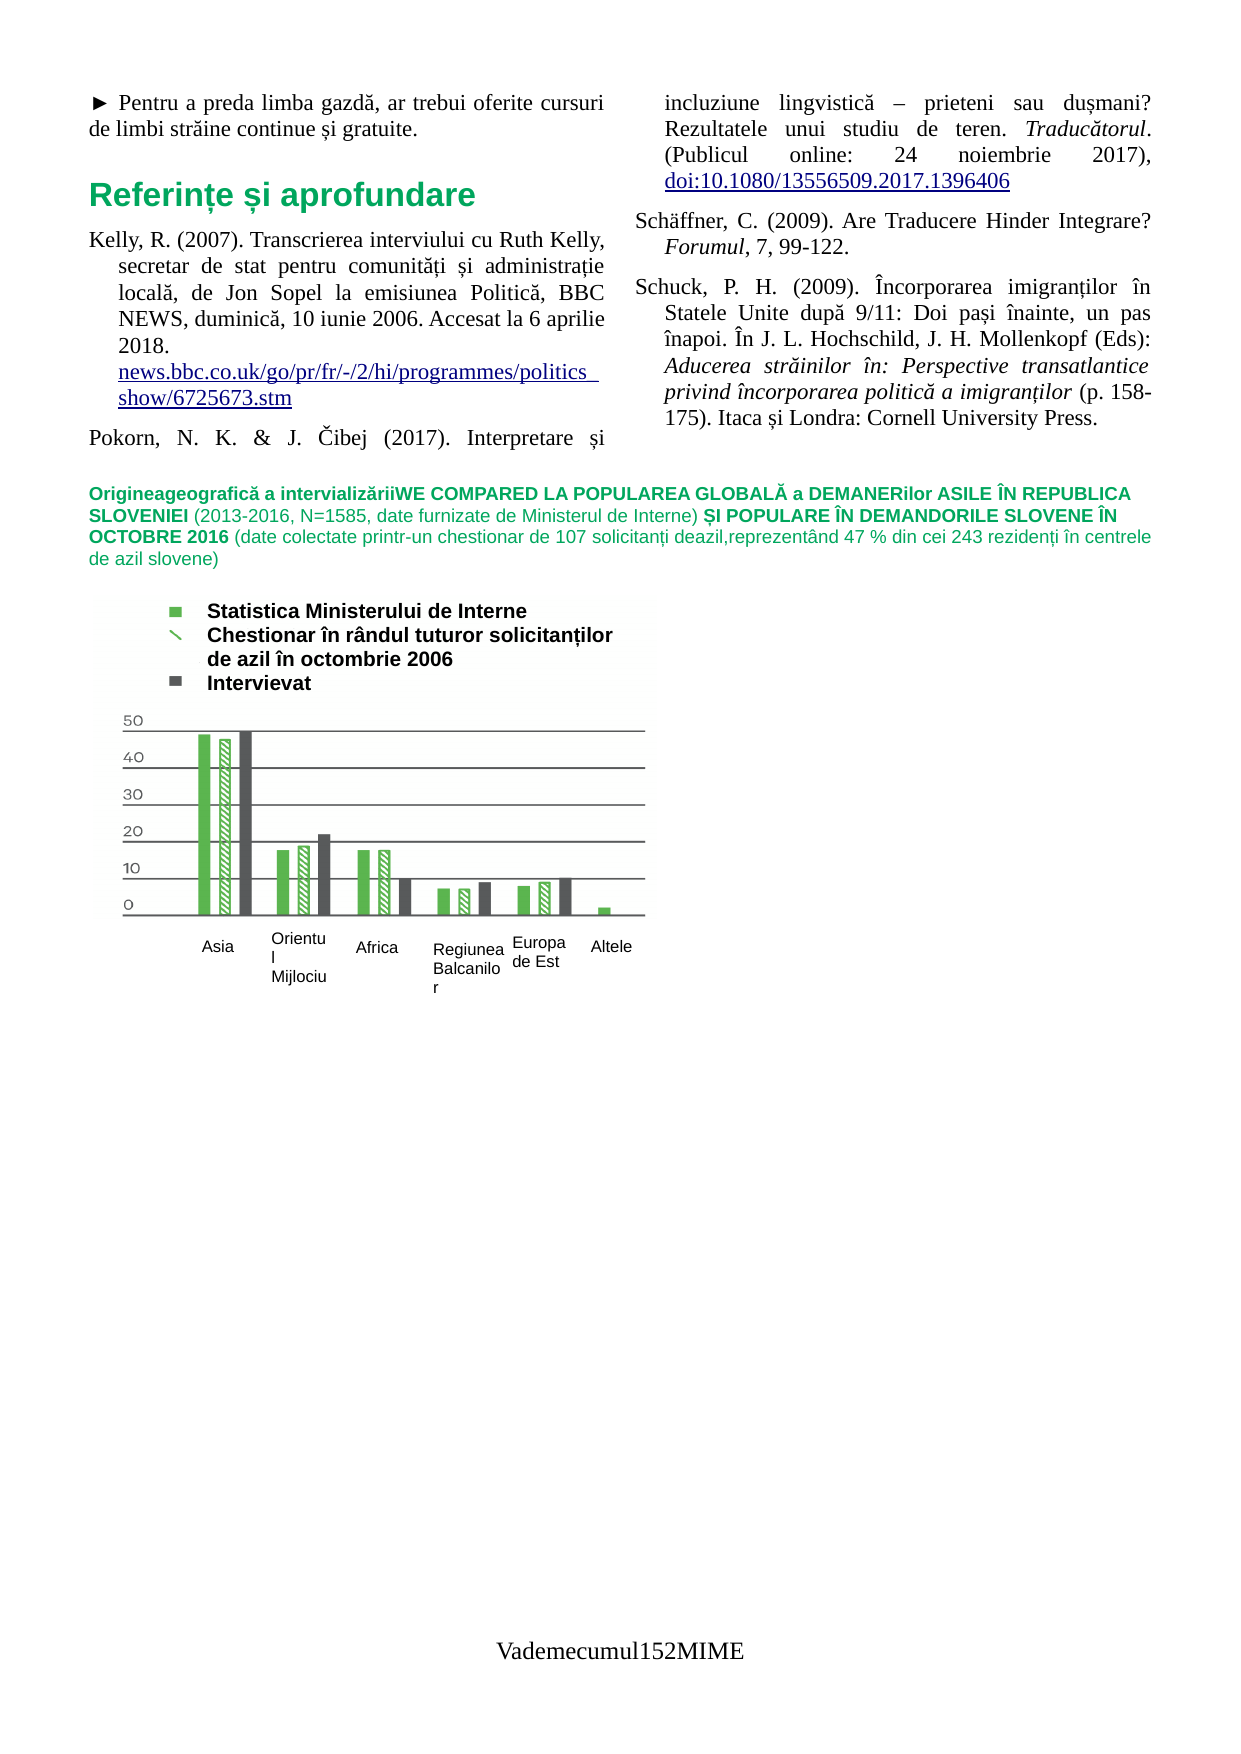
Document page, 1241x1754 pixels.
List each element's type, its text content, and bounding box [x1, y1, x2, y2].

picture [93, 595, 657, 919]
text ► Pentru a preda limba gazdă, ar trebui oferite cursuri de limbi străine continue și gratuite. [88, 88, 605, 141]
text Origineageografică a intervializăriiWE COMPARED LA POPULAREA GLOBALĂ a DEMANERilor ASILE ÎN REPUBLICA SLOVENIEI (2013-2016, N=1585, date furnizate de Ministerul de Interne) ȘI POPULARE ÎN DEMANDORILE SLOVENE ÎN OCTOBRE 2016 (date colectate printr-un chestionar de 107 solicitanți deazil,reprezentând 47 % din cei 243 rezidenți în centrele de azil slovene) [88, 483, 1152, 569]
text Kelly, R. (2007). Transcrierea interviului cu Ruth Kelly, secretar de stat pentru comunități și administrație locală, de Jon Sopel la emisiunea Politică, BBC NEWS, duminică, 10 iunie 2006. Accesat la 6 aprilie 2018. news.bbc.co.uk/go/pr/fr/-/2/hi/programmes/politics_show/6725673.stm [88, 226, 605, 411]
text Schuck, P. H. (2009). Încorporarea imigranților în Statele Unite după 9/11: Doi pași înainte, un pas înapoi. În J. L. Hochschild, J. H. Mollenkopf (Eds): Aducerea străinilor în: Perspective transatlantice privind încorporarea politică a imigranților (p. 158-175). Itaca și Londra: Cornell University Press. [635, 273, 1152, 431]
text Pokorn, N. K. & J. Čibej (2017). Interpretare și [88, 424, 605, 450]
text Schäffner, C. (2009). Are Traducere Hinder Integrare? Forumul, 7, 99-122. [635, 207, 1152, 260]
text incluziune lingvistică – prieteni sau dușmani? Rezultatele unui studiu de teren. Traducătorul. (Publicul online: 24 noiembrie 2017), doi:10.1080/13556509.2017.1396406 [635, 88, 1152, 194]
subtitle Referințe și aprofundare [88, 175, 605, 214]
